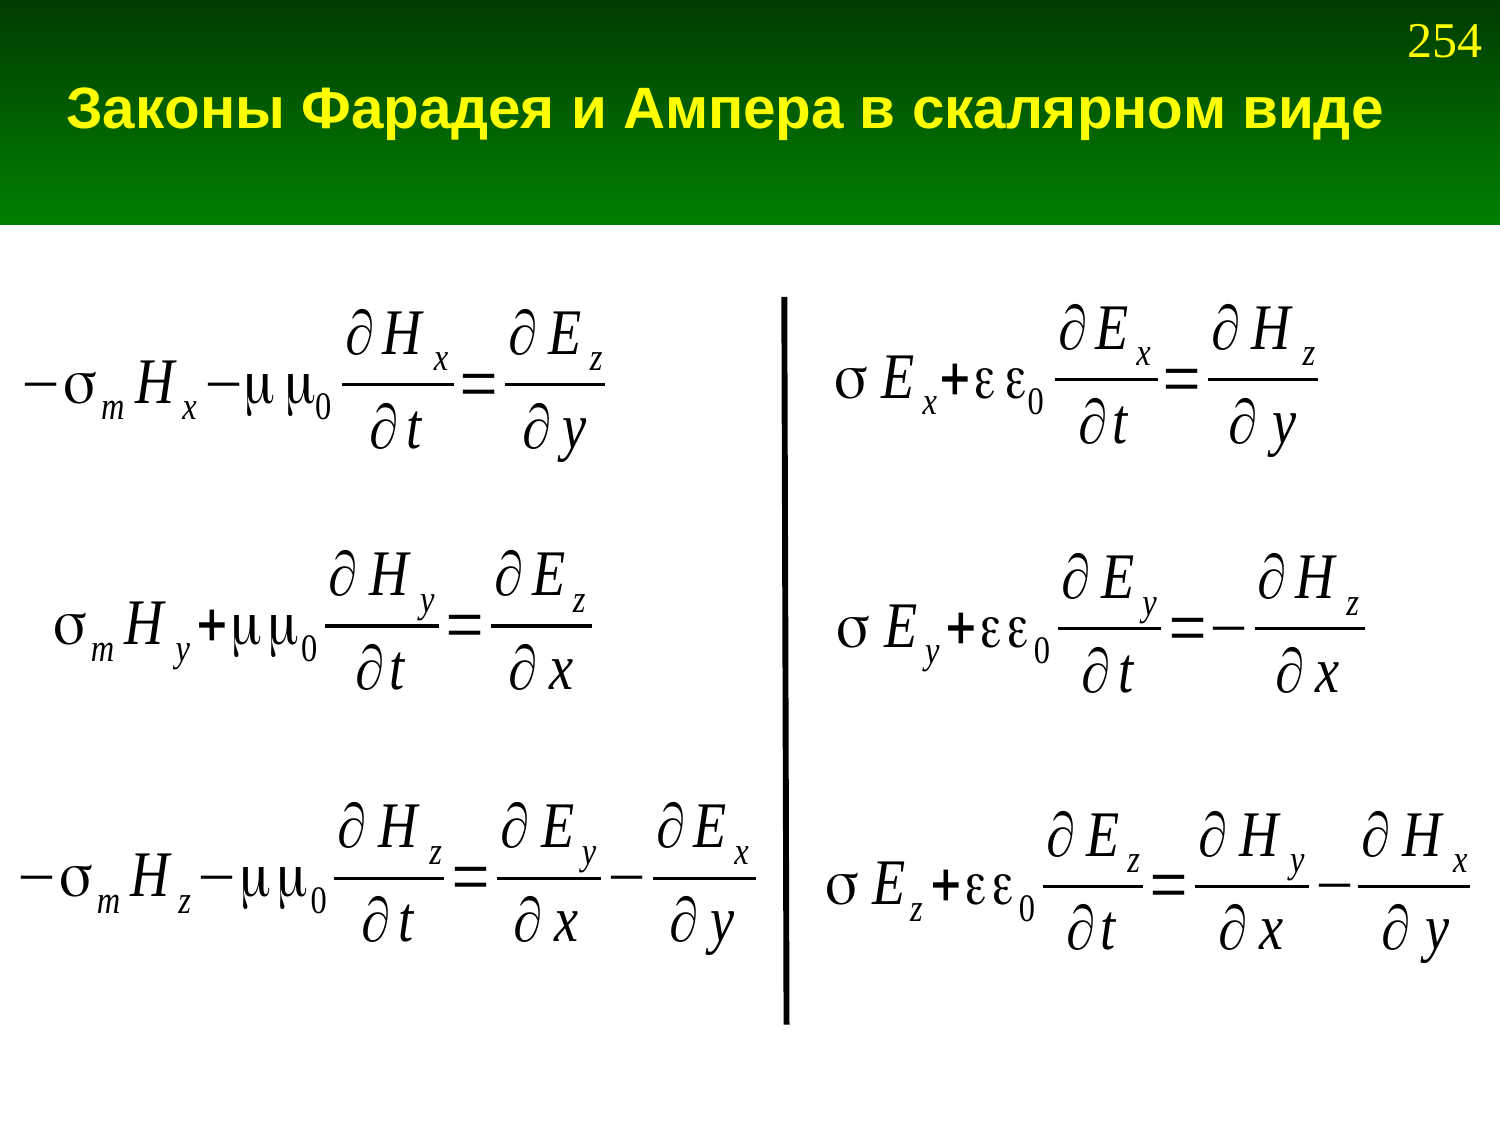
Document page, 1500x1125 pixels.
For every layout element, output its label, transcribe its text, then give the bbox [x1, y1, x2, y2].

chart [820, 292, 1334, 458]
chart [811, 799, 1488, 965]
chart [6, 297, 622, 464]
chart [2, 791, 770, 957]
title Законы Фарадея и Ампера в скалярном виде [26, 0, 1441, 219]
chart [39, 538, 607, 705]
chart [823, 541, 1379, 708]
